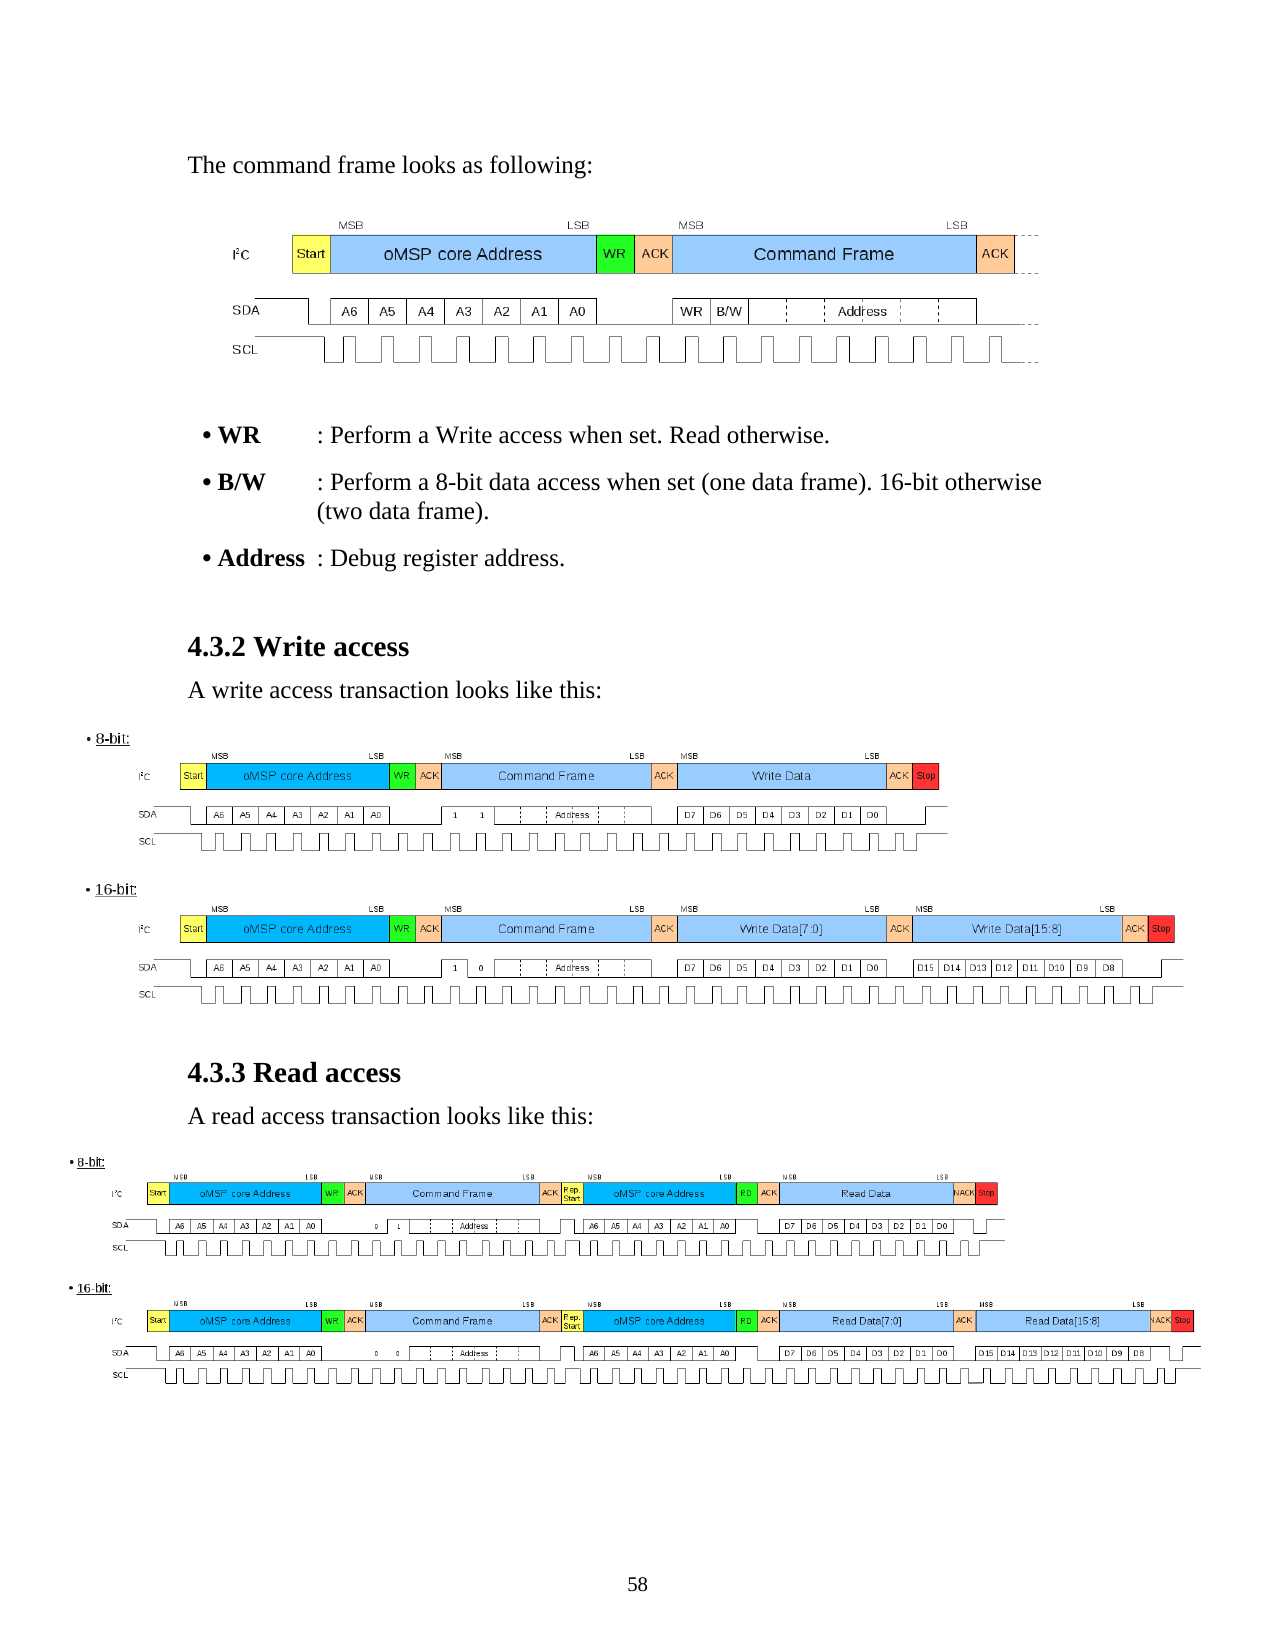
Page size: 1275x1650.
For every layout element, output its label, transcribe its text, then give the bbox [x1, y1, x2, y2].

text A read access transaction looks like this: [187, 1101, 1088, 1130]
text 4.3.3 Read access [187, 1055, 1088, 1088]
text 4.3.2 Write access [187, 629, 1088, 662]
table_cell • B/W [200, 465, 314, 540]
picture [69, 703, 1193, 1055]
table_header : Perform a Write access when set. Read otherwise. [314, 418, 1088, 464]
text A write access transaction looks like this: [187, 675, 1088, 703]
table_cell : Debug register address. [314, 540, 1088, 629]
text The command frame looks as following: [187, 150, 1088, 179]
table_header [187, 418, 199, 464]
table_cell : Perform a 8-bit data access when set (one data frame). 16-bit otherwise (two data frame). [314, 465, 1088, 540]
table_header • WR [200, 418, 314, 464]
table_cell [187, 540, 199, 629]
table_cell [187, 465, 199, 540]
picture [50, 1131, 1216, 1429]
picture [187, 179, 1088, 418]
table_cell • Address [200, 540, 314, 629]
